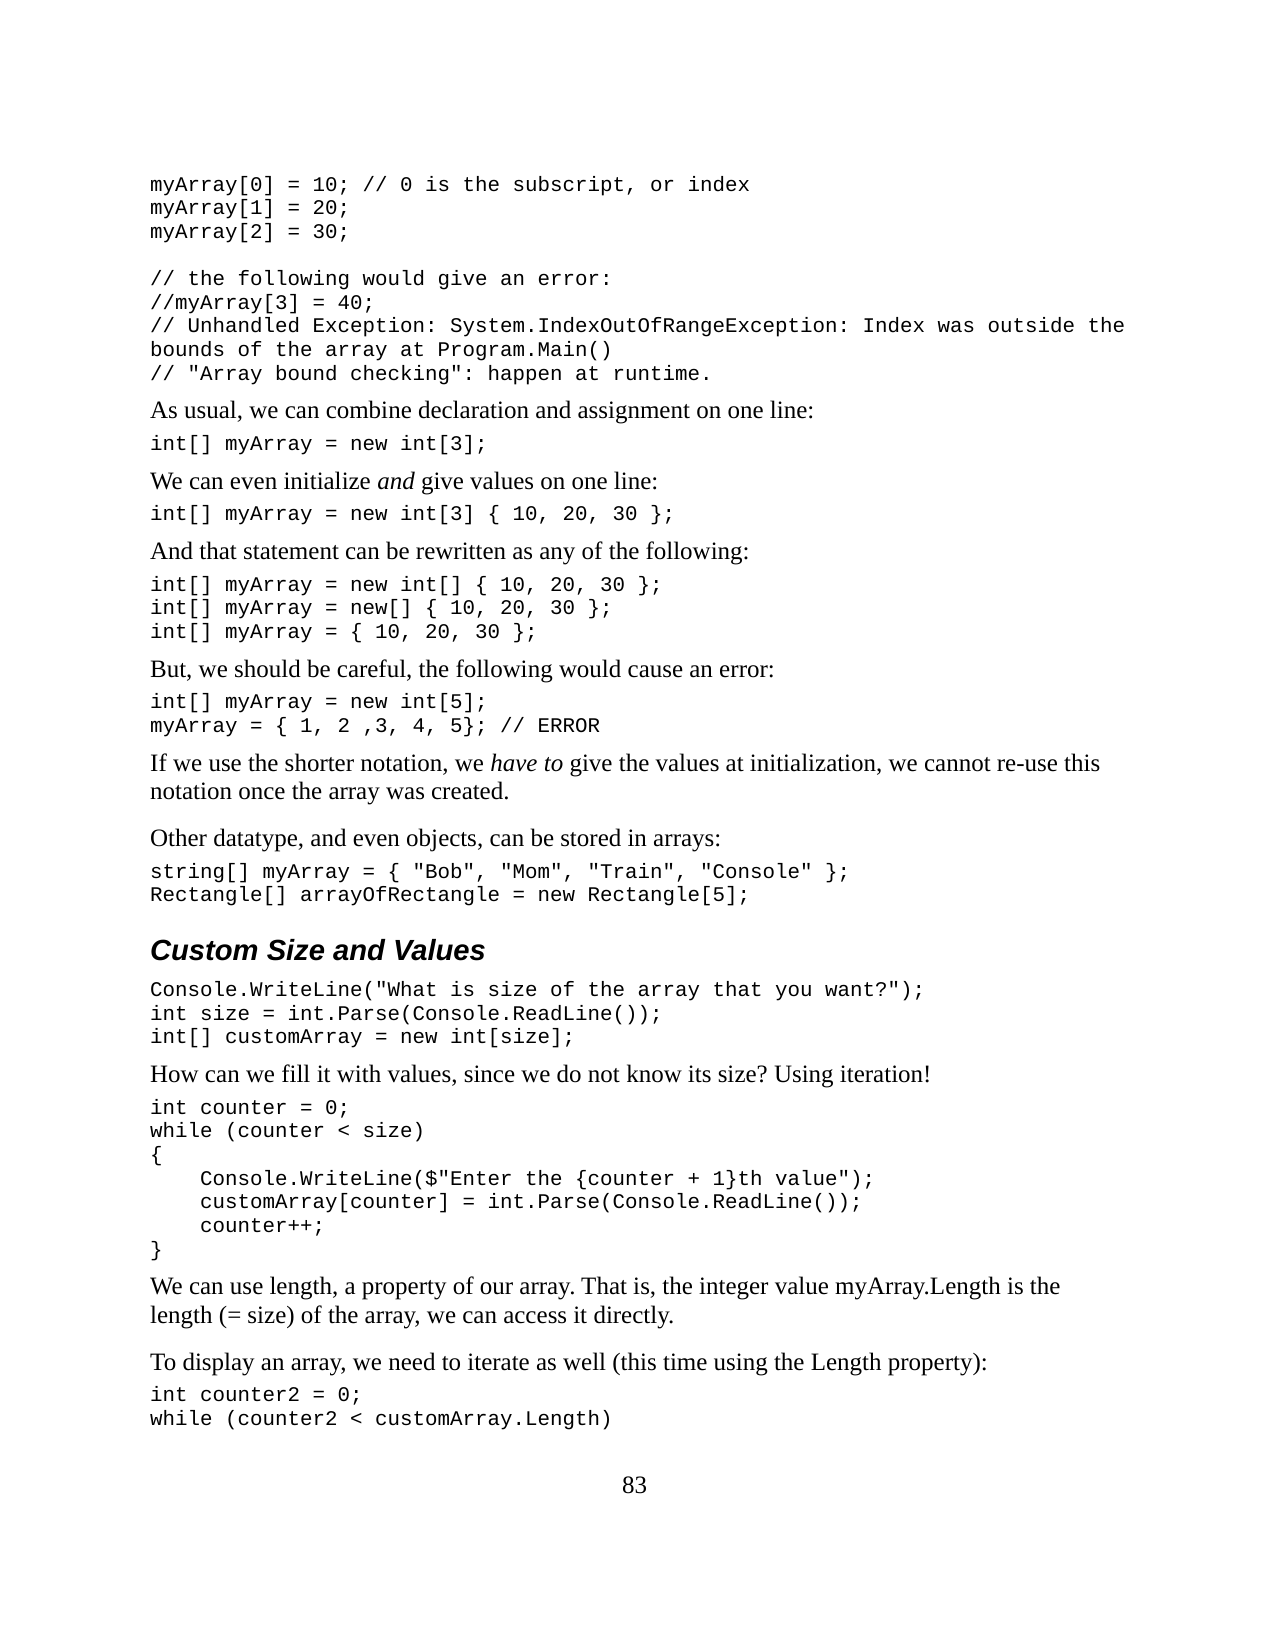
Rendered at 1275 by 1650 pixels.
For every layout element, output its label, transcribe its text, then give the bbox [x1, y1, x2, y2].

text //myArray[3] = 40; [150, 292, 1125, 316]
text string[] myArray = { "Bob", "Mom", "Train", "Console" }; [150, 861, 1125, 884]
text myArray[1] = 20; [150, 197, 1125, 221]
text int size = int.Parse(Console.ReadLine()); [150, 1003, 1125, 1026]
text while (counter2 < customArray.Length) [150, 1408, 1125, 1432]
text int[] myArray = new int[5]; [150, 691, 1125, 715]
text { [150, 1144, 1125, 1168]
text counter++; [150, 1215, 1125, 1238]
text // "Array bound checking": happen at runtime. [150, 363, 1125, 386]
text int[] myArray = { 10, 20, 30 }; [150, 621, 1125, 645]
text myArray = { 1, 2 ,3, 4, 5}; // ERROR [150, 715, 1125, 739]
text } [150, 1238, 1125, 1262]
text int[] customArray = new int[size]; [150, 1026, 1125, 1050]
text int[] myArray = new int[3]; [150, 433, 1125, 457]
text // the following would give an error: [150, 268, 1125, 292]
text But, we should be careful, the following would cause an error: [150, 654, 1125, 682]
text And that statement can be rewritten as any of the following: [150, 536, 1125, 565]
text Console.WriteLine($"Enter the {counter + 1}th value"); [150, 1168, 1125, 1191]
subtitle Custom Size and Values [150, 933, 1125, 967]
text We can use length, a property of our array. That is, the integer value myArray.Length is the length (= size) of the array, we can access it directly. [150, 1271, 1125, 1329]
text customArray[counter] = int.Parse(Console.ReadLine()); [150, 1191, 1125, 1215]
text To display an array, we need to iterate as well (this time using the Length property): [150, 1347, 1125, 1375]
text myArray[2] = 30; [150, 221, 1125, 244]
text while (counter < size) [150, 1120, 1125, 1144]
text Other datatype, and even objects, can be stored in arrays: [150, 823, 1125, 852]
text Console.WriteLine("What is size of the array that you want?"); [150, 979, 1125, 1003]
text int counter2 = 0; [150, 1384, 1125, 1408]
text Rectangle[] arrayOfRectangle = new Rectangle[5]; [150, 884, 1125, 908]
text // Unhandled Exception: System.IndexOutOfRangeException: Index was outside the bounds of the array at Program.Main() [150, 316, 1125, 363]
text int[] myArray = new[] { 10, 20, 30 }; [150, 597, 1125, 621]
text How can we fill it with values, since we do not know its size? Using iteration! [150, 1059, 1125, 1088]
text int counter = 0; [150, 1097, 1125, 1120]
text int[] myArray = new int[] { 10, 20, 30 }; [150, 574, 1125, 597]
text int[] myArray = new int[3] { 10, 20, 30 }; [150, 503, 1125, 527]
text If we use the shorter notation, we have to give the values at initialization, we cannot re-use this notation once the array was created. [150, 748, 1125, 805]
text As usual, we can combine declaration and assignment on one line: [150, 395, 1125, 424]
text myArray[0] = 10; // 0 is the subscript, or index [150, 174, 1125, 197]
text We can even initialize and give values on one line: [150, 466, 1125, 494]
